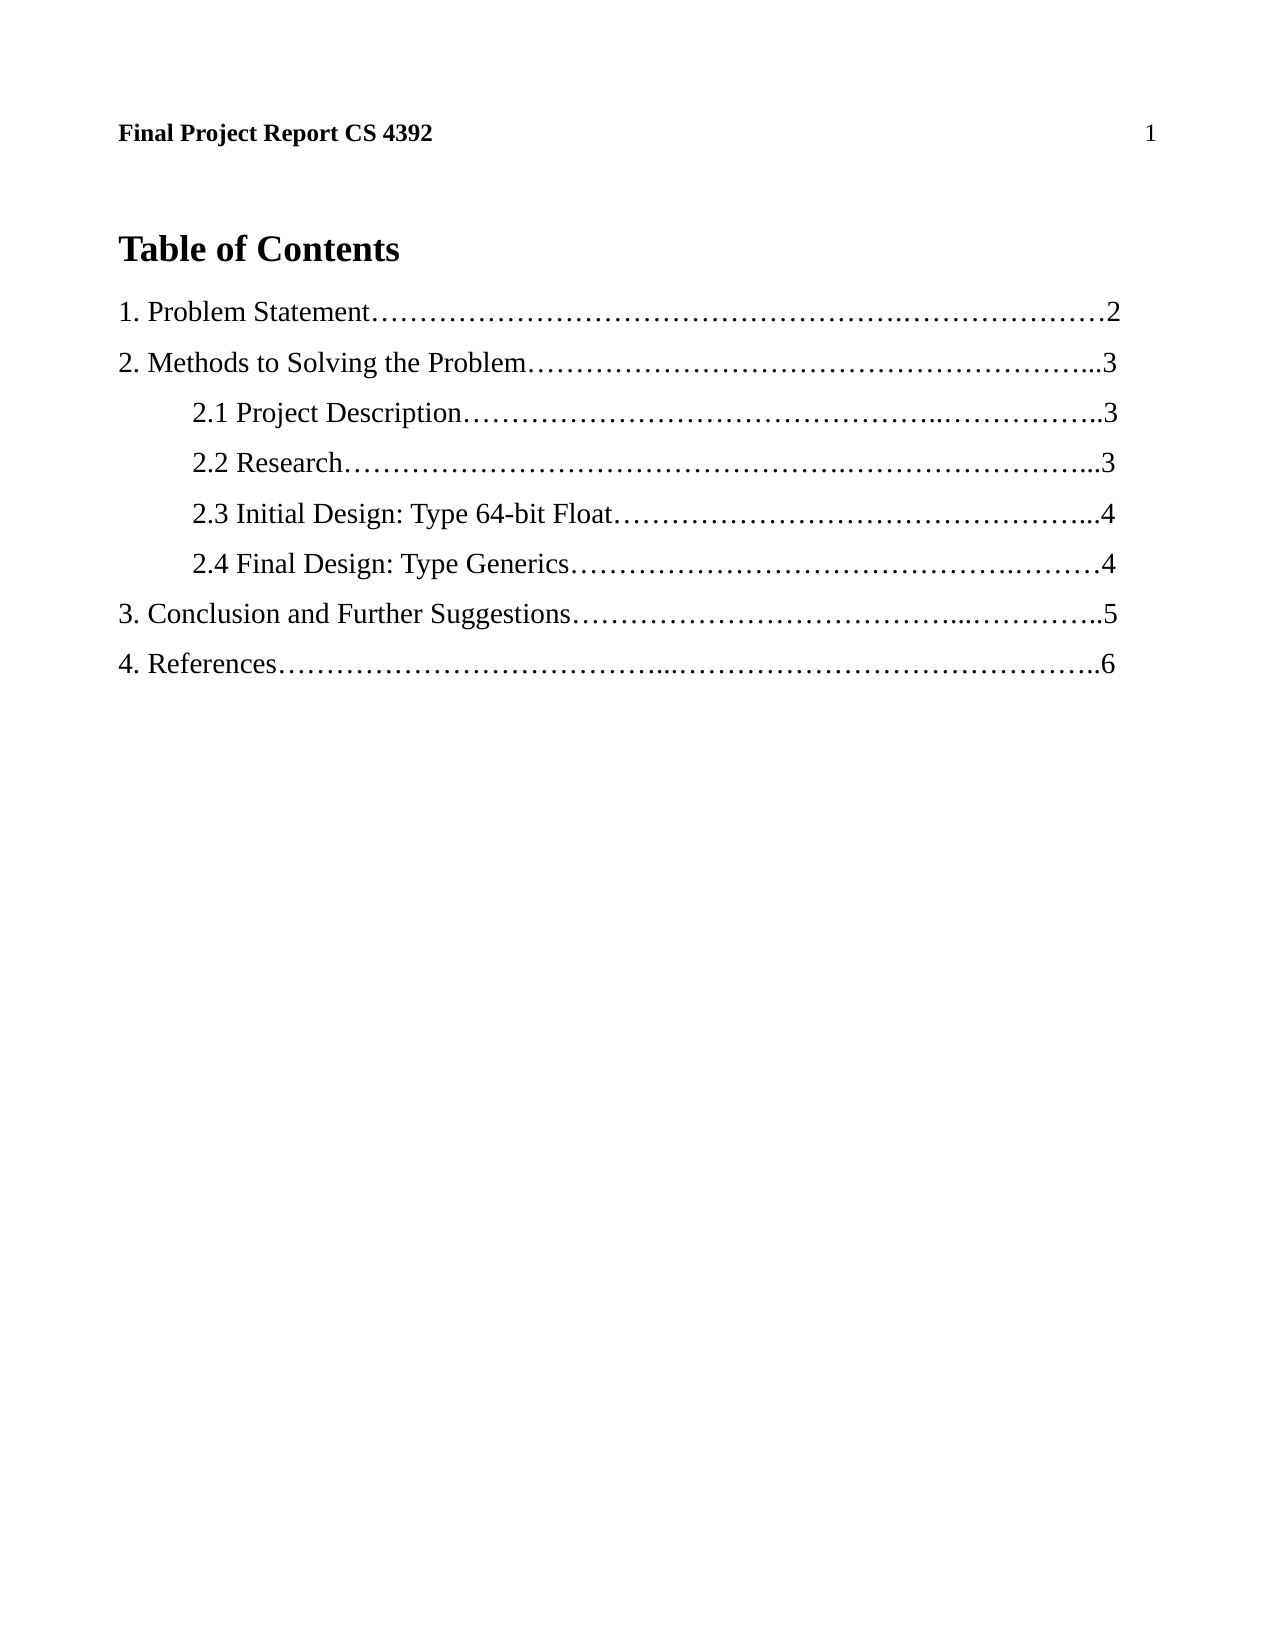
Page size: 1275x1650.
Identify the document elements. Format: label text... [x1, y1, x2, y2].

text 1. Problem Statement……………………………………………….…………………2 [118, 294, 1157, 328]
text 3. Conclusion and Further Suggestions…………………………………...…………..5 [118, 596, 1157, 630]
text 2.1 Project Description…………………………………………..……………..3 [118, 395, 1157, 429]
text 2. Methods to Solving the Problem…………………………………………………...3 [118, 345, 1157, 378]
text 2.4 Final Design: Type Generics……………………………………….………4 [118, 546, 1157, 579]
text 4. References…………………………………...……………………………………..6 [118, 647, 1157, 680]
text 2.2 Research…………………………………………….……………………...3 [118, 445, 1157, 479]
subtitle Table of Contents [118, 226, 1157, 269]
text 2.3 Initial Design: Type 64-bit Float…………………………………………...4 [118, 496, 1157, 529]
